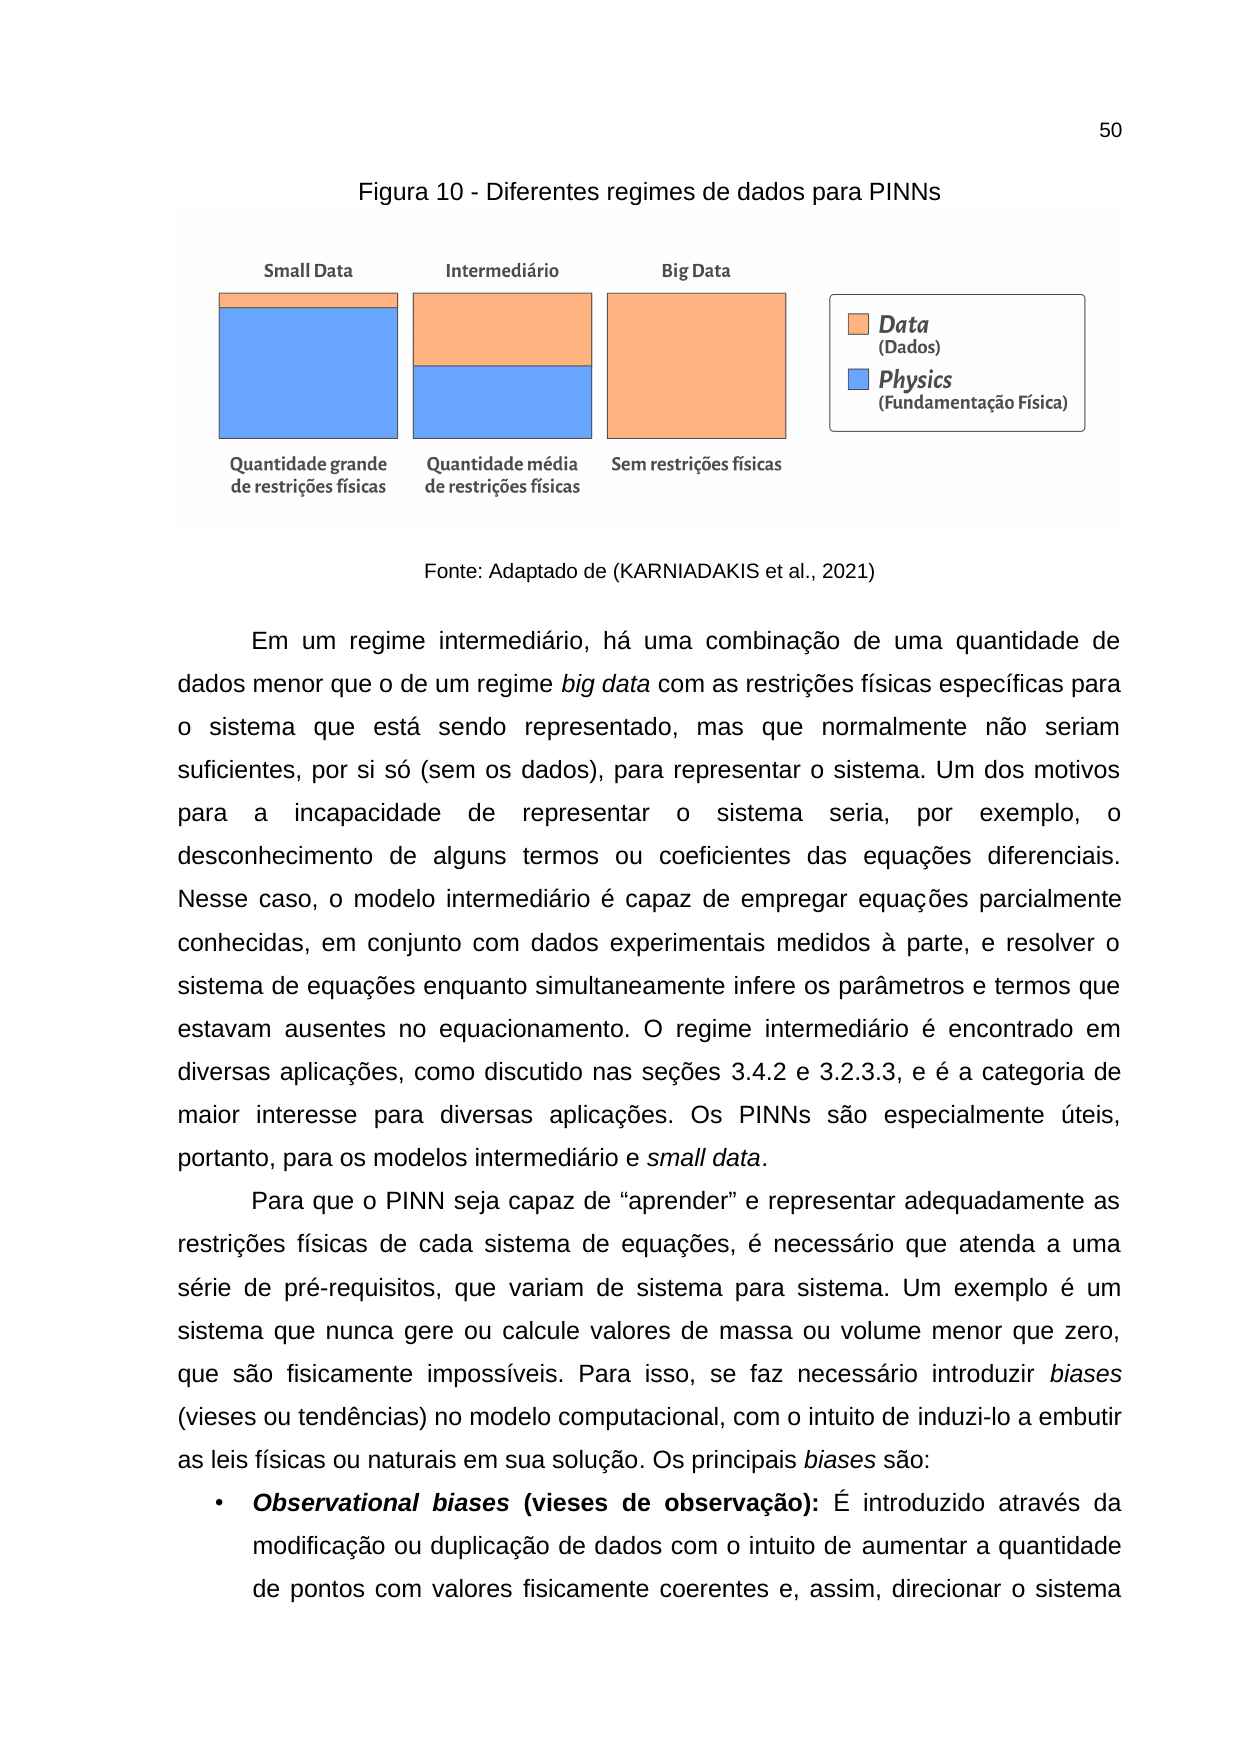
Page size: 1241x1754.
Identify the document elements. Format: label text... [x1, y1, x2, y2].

text Figura 10 - Diferentes regimes de dados para PINNs [177, 177, 1122, 205]
text Em um regime intermediário, há uma combinação de uma quantidade de dados menor que o de um regime big data com as restrições físicas específicas para o sistema que está sendo representado, mas que normalmente não seriam suficientes, por si só (sem os dados), para representar o sistema. Um dos motivos para a incapacidade de representar o sistema seria, por exemplo, o desconhecimento de alguns termos ou coeficientes das equações diferenciais. Nesse caso, o modelo intermediário é capaz de empregar equações parcialmente conhecidas, em conjunto com dados experimentais medidos à parte, e resolver o sistema de equações enquanto simultaneamente infere os parâmetros e termos que estavam ausentes no equacionamento. O regime intermediário é encontrado em diversas aplicações, como discutido nas seções 3.4.2 e 3.2.3.3, e é a categoria de maior interesse para diversas aplicações. Os PINNs são especialmente úteis, portanto, para os modelos intermediário e small data. [177, 626, 1122, 1172]
list Observational biases (vieses de observação): É introduzido através da modificação ou duplicação de dados com o intuito de aumentar a quantidade de pontos com valores fisicamente coerentes e, assim, direcionar o sistema [215, 1488, 1122, 1603]
text Para que o PINN seja capaz de “aprender” e representar adequadamente as restrições físicas de cada sistema de equações, é necessário que atenda a uma série de pré-requisitos, que variam de sistema para sistema. Um exemplo é um sistema que nunca gere ou calcule valores de massa ou volume menor que zero, que são fisicamente impossíveis. Para isso, se faz necessário introduzir biases (vieses ou tendências) no modelo computacional, com o intuito de induzi-lo a embutir as leis físicas ou naturais em sua solução. Os principais biases são: [177, 1186, 1122, 1474]
text Fonte: Adaptado de (KARNIADAKIS et al., 2021) [177, 558, 1122, 582]
picture [177, 205, 1123, 530]
